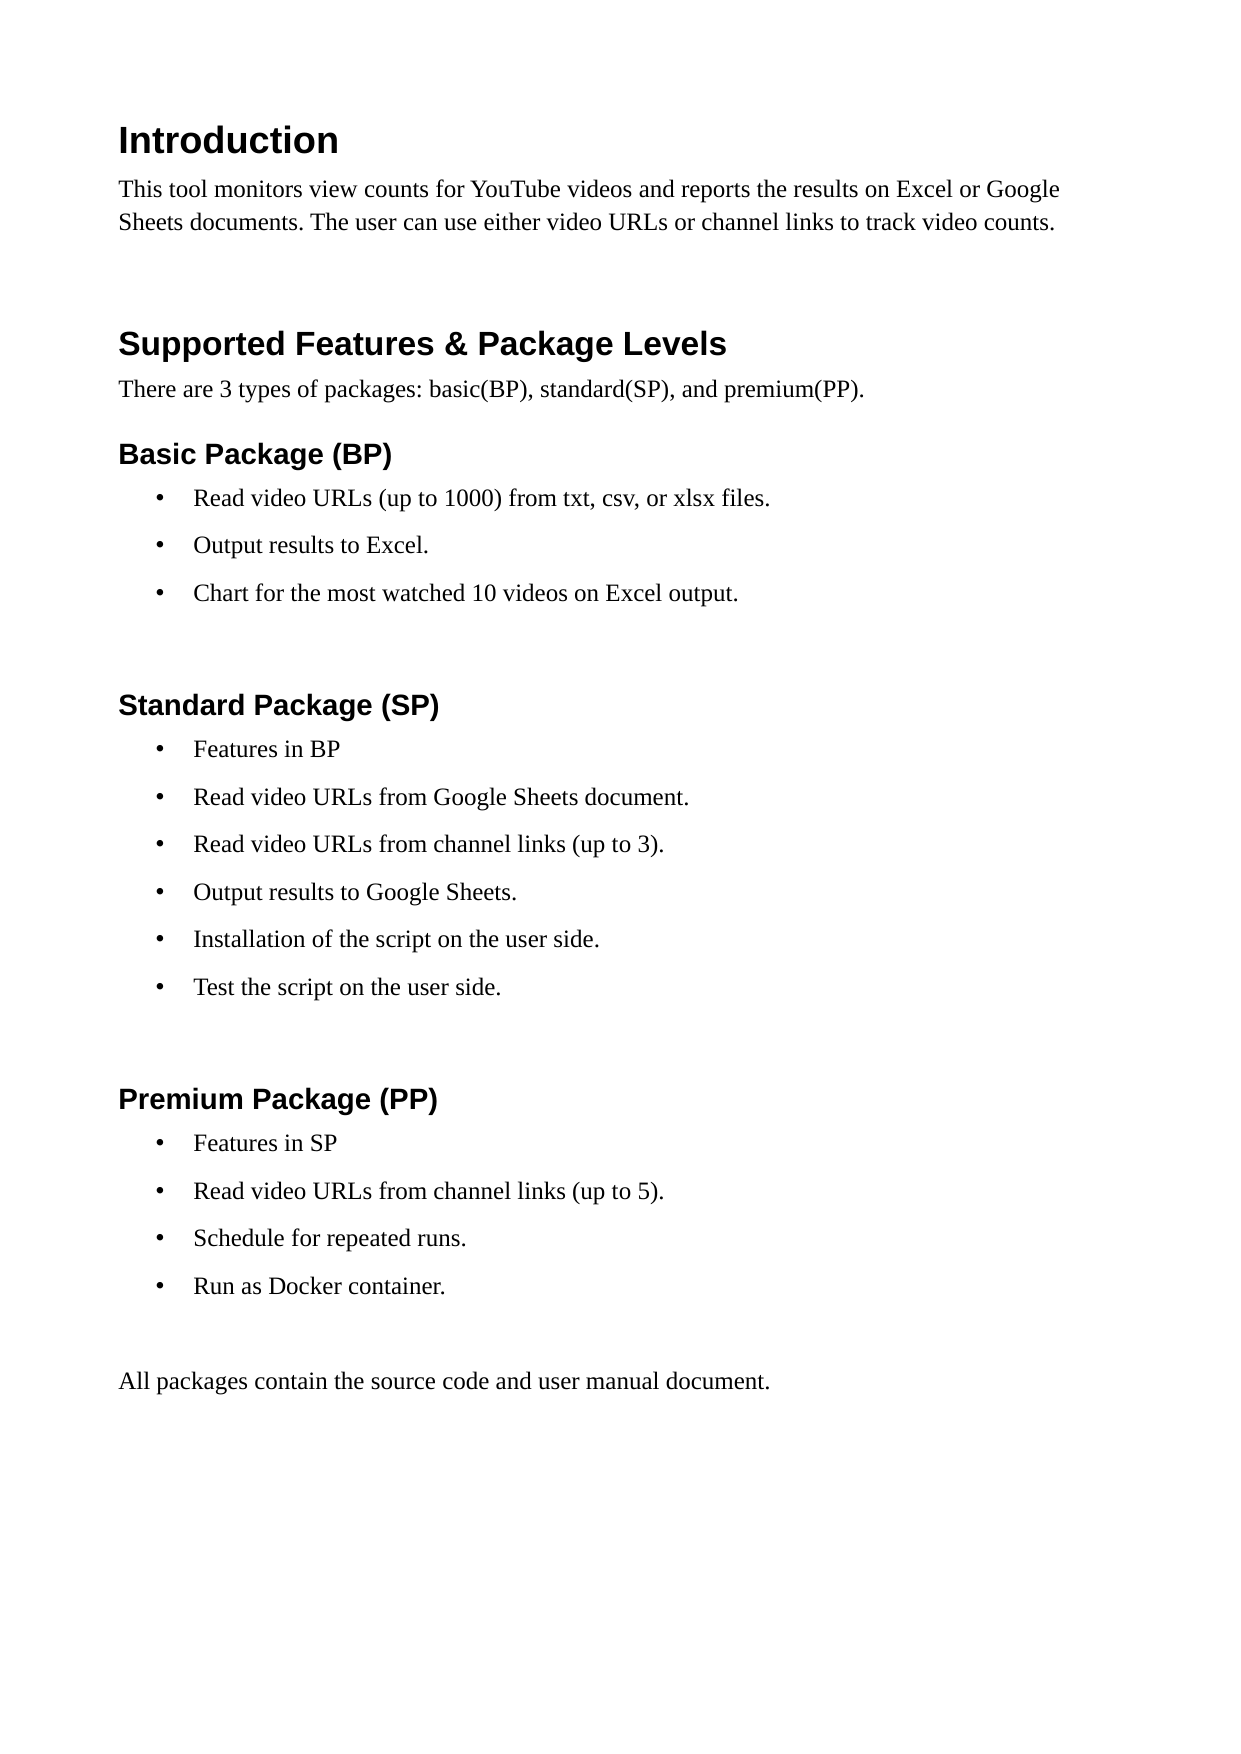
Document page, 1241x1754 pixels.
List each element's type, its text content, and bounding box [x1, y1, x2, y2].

list Run as Docker container. [156, 1271, 1122, 1300]
list Features in BP [156, 734, 1122, 763]
list Output results to Excel. [156, 531, 1122, 559]
list Test the script on the user side. [156, 972, 1122, 1001]
subtitle Premium Package (PP) [118, 1082, 1122, 1116]
list Read video URLs from Google Sheets document. [156, 782, 1122, 811]
list Read video URLs from channel links (up to 3). [156, 829, 1122, 858]
list Chart for the most watched 10 videos on Excel output. [156, 578, 1122, 607]
subtitle Supported Features & Package Levels [118, 323, 1122, 362]
list Installation of the script on the user side. [156, 924, 1122, 953]
subtitle Standard Package (SP) [118, 688, 1122, 722]
subtitle Basic Package (BP) [118, 437, 1122, 470]
list Features in SP [156, 1128, 1122, 1157]
text This tool monitors view counts for YouTube videos and reports the results on Excel or Google Sheets documents. The user can use either video URLs or channel links to track video counts. [118, 174, 1122, 236]
list Schedule for repeated runs. [156, 1223, 1122, 1252]
list Read video URLs (up to 1000) from txt, csv, or xlsx files. [156, 483, 1122, 512]
subtitle Introduction [118, 118, 1122, 162]
list Output results to Google Sheets. [156, 877, 1122, 906]
text All packages contain the source code and user manual document. [118, 1366, 1122, 1395]
text There are 3 types of packages: basic(BP), standard(SP), and premium(PP). [118, 374, 1122, 403]
list Read video URLs from channel links (up to 5). [156, 1176, 1122, 1204]
